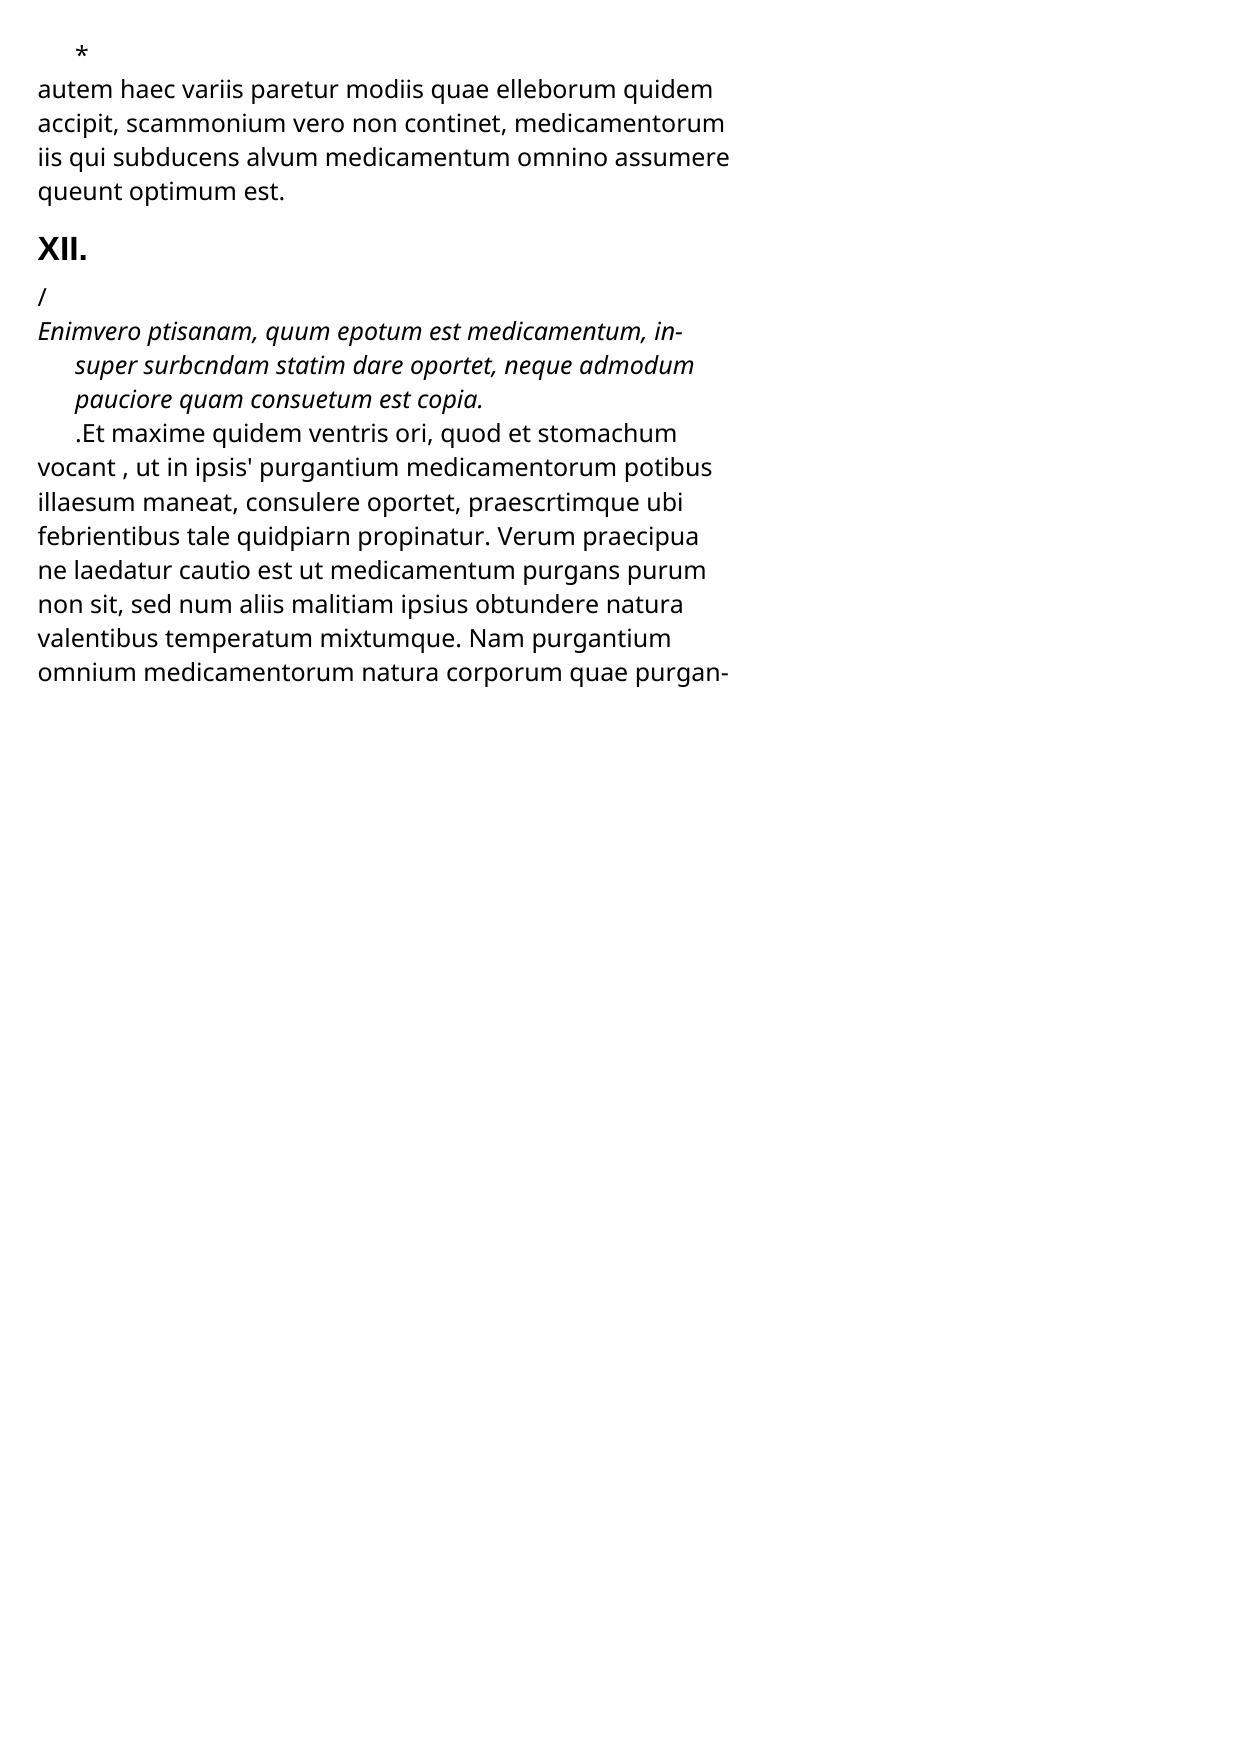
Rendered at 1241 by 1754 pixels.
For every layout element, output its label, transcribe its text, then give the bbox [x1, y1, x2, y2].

subtitle XII. [37, 229, 1203, 267]
text / [37, 280, 1203, 314]
text Enimvero ptisanam, quum epotum est medicamentum, in- super surbcndam statim dare oportet, neque admodum pauciore quam consuetum est copia. [37, 314, 1203, 416]
text .Et maxime quidem ventris ori, quod et stomachum vocant , ut in ipsis' purgantium medicamentorum potibus illaesum maneat, consulere oportet, praescrtimque ubi febrientibus tale quidpiarn propinatur. Verum praecipua ne laedatur cautio est ut medicamentum purgans purum non sit, sed num aliis malitiam ipsius obtundere natura valentibus temperatum mixtumque. Nam purgantium omnium medicamentorum natura corporum quae purgan- [37, 416, 1203, 688]
text * autem haec variis paretur modiis quae elleborum quidem accipit, scammonium vero non continet, medicamentorum iis qui subducens alvum medicamentum omnino assumere queunt optimum est. [37, 37, 1203, 208]
